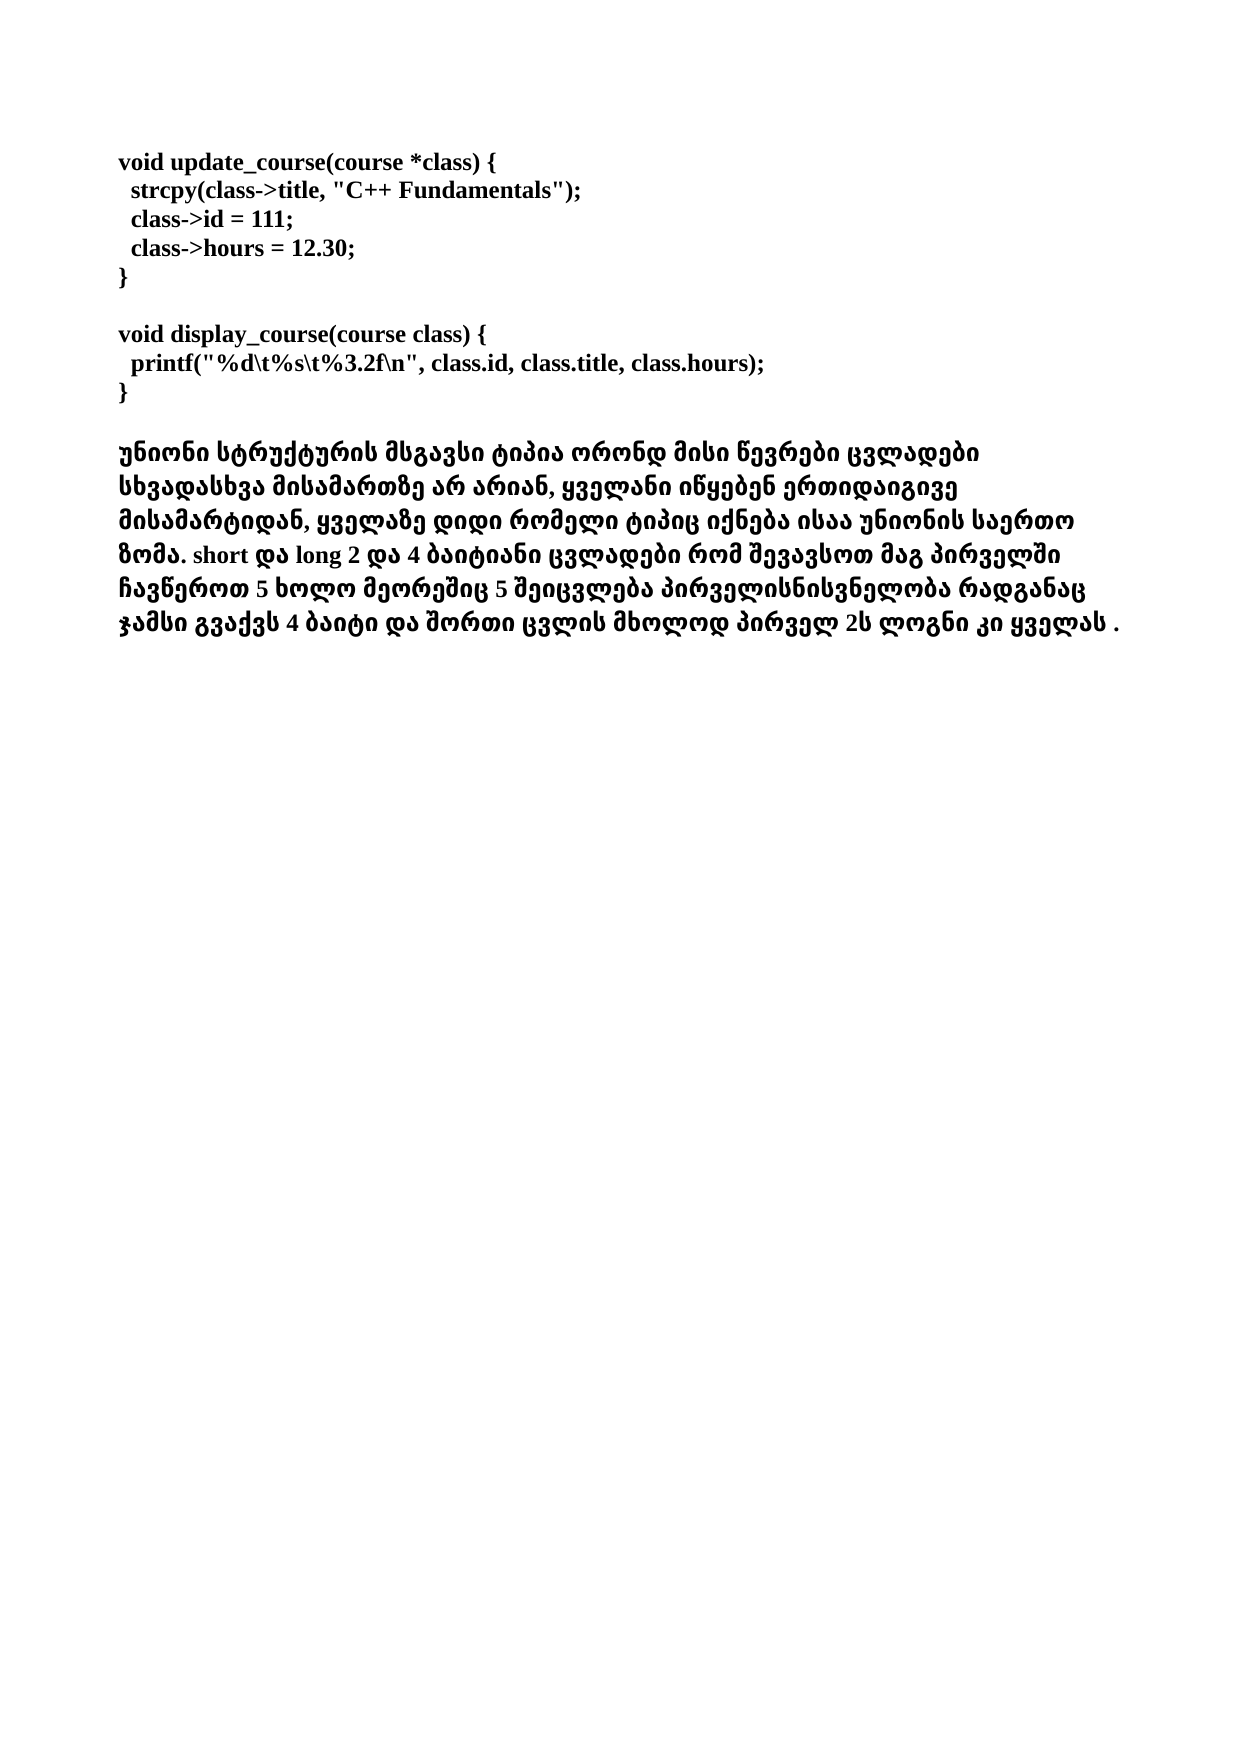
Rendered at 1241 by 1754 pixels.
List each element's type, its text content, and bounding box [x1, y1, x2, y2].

text class->hours = 12.30; [118, 233, 1122, 262]
text } [118, 377, 1122, 406]
text void display_course(course class) { [118, 319, 1122, 348]
text უნიონი სტრუქტურის მსგავსი ტიპია ორონდ მისი წევრები ცვლადები სხვადასხვა მისამართზე არ არიან, ყველანი იწყებენ ერთიდაიგივე მისამარტიდან, ყველაზე დიდი რომელი ტიპიც იქნება ისაა უნიონის საერთო ზომა. short და long 2 და 4 ბაიტიანი ცვლადები რომ შევავსოთ მაგ პირველში ჩავწეროთ 5 ხოლო მეორეშიც 5 შეიცვლება პირველისნისვნელობა რადგანაც ჯამსი გვაქვს 4 ბაიტი და შორთი ცვლის მხოლოდ პირველ 2ს ლოგნი კი ყველას . [118, 434, 1122, 639]
text class->id = 111; [118, 204, 1122, 233]
text void update_course(course *class) { [118, 147, 1122, 176]
text printf("%d\t%s\t%3.2f\n", class.id, class.title, class.hours); [118, 348, 1122, 377]
text } [118, 262, 1122, 291]
text strcpy(class->title, "C++ Fundamentals"); [118, 176, 1122, 204]
